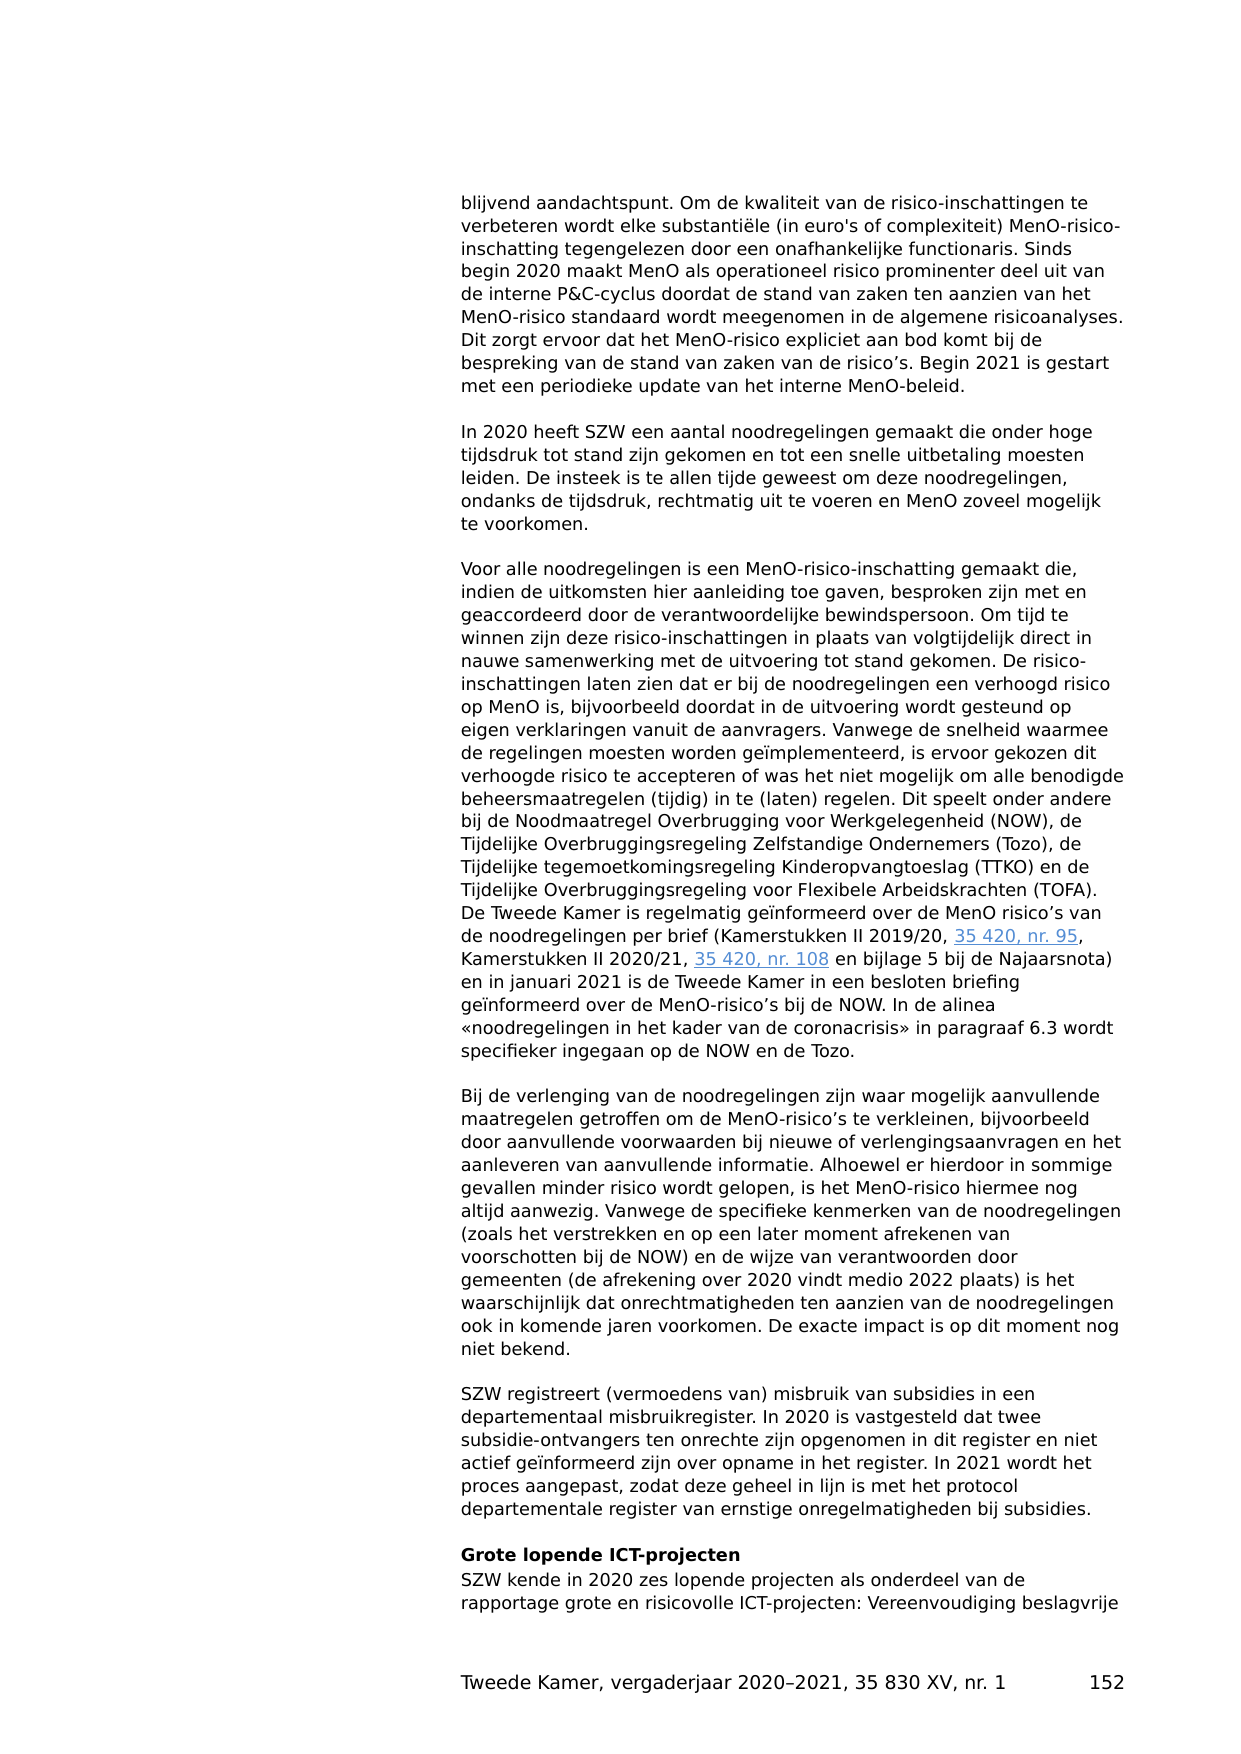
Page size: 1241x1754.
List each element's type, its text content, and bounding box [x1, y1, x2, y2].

text Bij de verlenging van de noodregelingen zijn waar mogelijk aanvullende maatregelen getroffen om de MenO-risico’s te verkleinen, bijvoorbeeld door aanvullende voorwaarden bij nieuwe of verlengingsaanvragen en het aanleveren van aanvullende informatie. Alhoewel er hierdoor in sommige gevallen minder risico wordt gelopen, is het MenO-risico hiermee nog altijd aanwezig. Vanwege de specifieke kenmerken van de noodregelingen (zoals het verstrekken en op een later moment afrekenen van voorschotten bij de NOW) en de wijze van verantwoorden door gemeenten (de afrekening over 2020 vindt medio 2022 plaats) is het waarschijnlijk dat onrechtmatigheden ten aanzien van de noodregelingen ook in komende jaren voorkomen. De exacte impact is op dit moment nog niet bekend. [461, 1084, 1125, 1359]
text blijvend aandachtspunt. Om de kwaliteit van de risico-inschattingen te verbeteren wordt elke substantiële (in euro's of complexiteit) MenO-risico-inschatting tegengelezen door een onafhankelijke functionaris. Sinds begin 2020 maakt MenO als operationeel risico prominenter deel uit van de interne P&C-cyclus doordat de stand van zaken ten aanzien van het MenO-risico standaard wordt meegenomen in de algemene risicoanalyses. Dit zorgt ervoor dat het MenO-risico expliciet aan bod komt bij de bespreking van de stand van zaken van de risico’s. Begin 2021 is gestart met een periodieke update van het interne MenO-beleid. [461, 191, 1125, 397]
text SZW registreert (vermoedens van) misbruik van subsidies in een departementaal misbruikregister. In 2020 is vastgesteld dat twee subsidie-ontvangers ten onrechte zijn opgenomen in dit register en niet actief geïnformeerd zijn over opname in het register. In 2021 wordt het proces aangepast, zodat deze geheel in lijn is met het protocol departementale register van ernstige onregelmatigheden bij subsidies. [461, 1382, 1125, 1520]
text SZW kende in 2020 zes lopende projecten als onderdeel van de rapportage grote en risicovolle ICT-projecten: Vereenvoudiging beslagvrije [461, 1568, 1125, 1614]
text Voor alle noodregelingen is een MenO-risico-inschatting gemaakt die, indien de uitkomsten hier aanleiding toe gaven, besproken zijn met en geaccordeerd door de verantwoordelijke bewindspersoon. Om tijd te winnen zijn deze risico-inschattingen in plaats van volgtijdelijk direct in nauwe samenwerking met de uitvoering tot stand gekomen. De risico-inschattingen laten zien dat er bij de noodregelingen een verhoogd risico op MenO is, bijvoorbeeld doordat in de uitvoering wordt gesteund op eigen verklaringen vanuit de aanvragers. Vanwege de snelheid waarmee de regelingen moesten worden geïmplementeerd, is ervoor gekozen dit verhoogde risico te accepteren of was het niet mogelijk om alle benodigde beheersmaatregelen (tijdig) in te (laten) regelen. Dit speelt onder andere bij de Noodmaatregel Overbrugging voor Werkgelegenheid (NOW), de Tijdelijke Overbruggingsregeling Zelfstandige Ondernemers (Tozo), de Tijdelijke tegemoetkomingsregeling Kinderopvangtoeslag (TTKO) en de Tijdelijke Overbruggingsregeling voor Flexibele Arbeidskrachten (TOFA). De Tweede Kamer is regelmatig geïnformeerd over de MenO risico’s van de noodregelingen per brief (Kamerstukken II 2019/20, 35 420, nr. 95, Kamerstukken II 2020/21, 35 420, nr. 108 en bijlage 5 bij de Najaarsnota) en in januari 2021 is de Tweede Kamer in een besloten briefing geïnformeerd over de MenO-risico’s bij de NOW. In de alinea «noodregelingen in het kader van de coronacrisis» in paragraaf 6.3 wordt specifieker ingegaan op de NOW en de Tozo. [461, 557, 1125, 1062]
text In 2020 heeft SZW een aantal noodregelingen gemaakt die onder hoge tijdsdruk tot stand zijn gekomen en tot een snelle uitbetaling moesten leiden. De insteek is te allen tijde geweest om deze noodregelingen, ondanks de tijdsdruk, rechtmatig uit te voeren en MenO zoveel mogelijk te voorkomen. [461, 420, 1125, 534]
text Grote lopende ICT-projecten [461, 1543, 1125, 1566]
